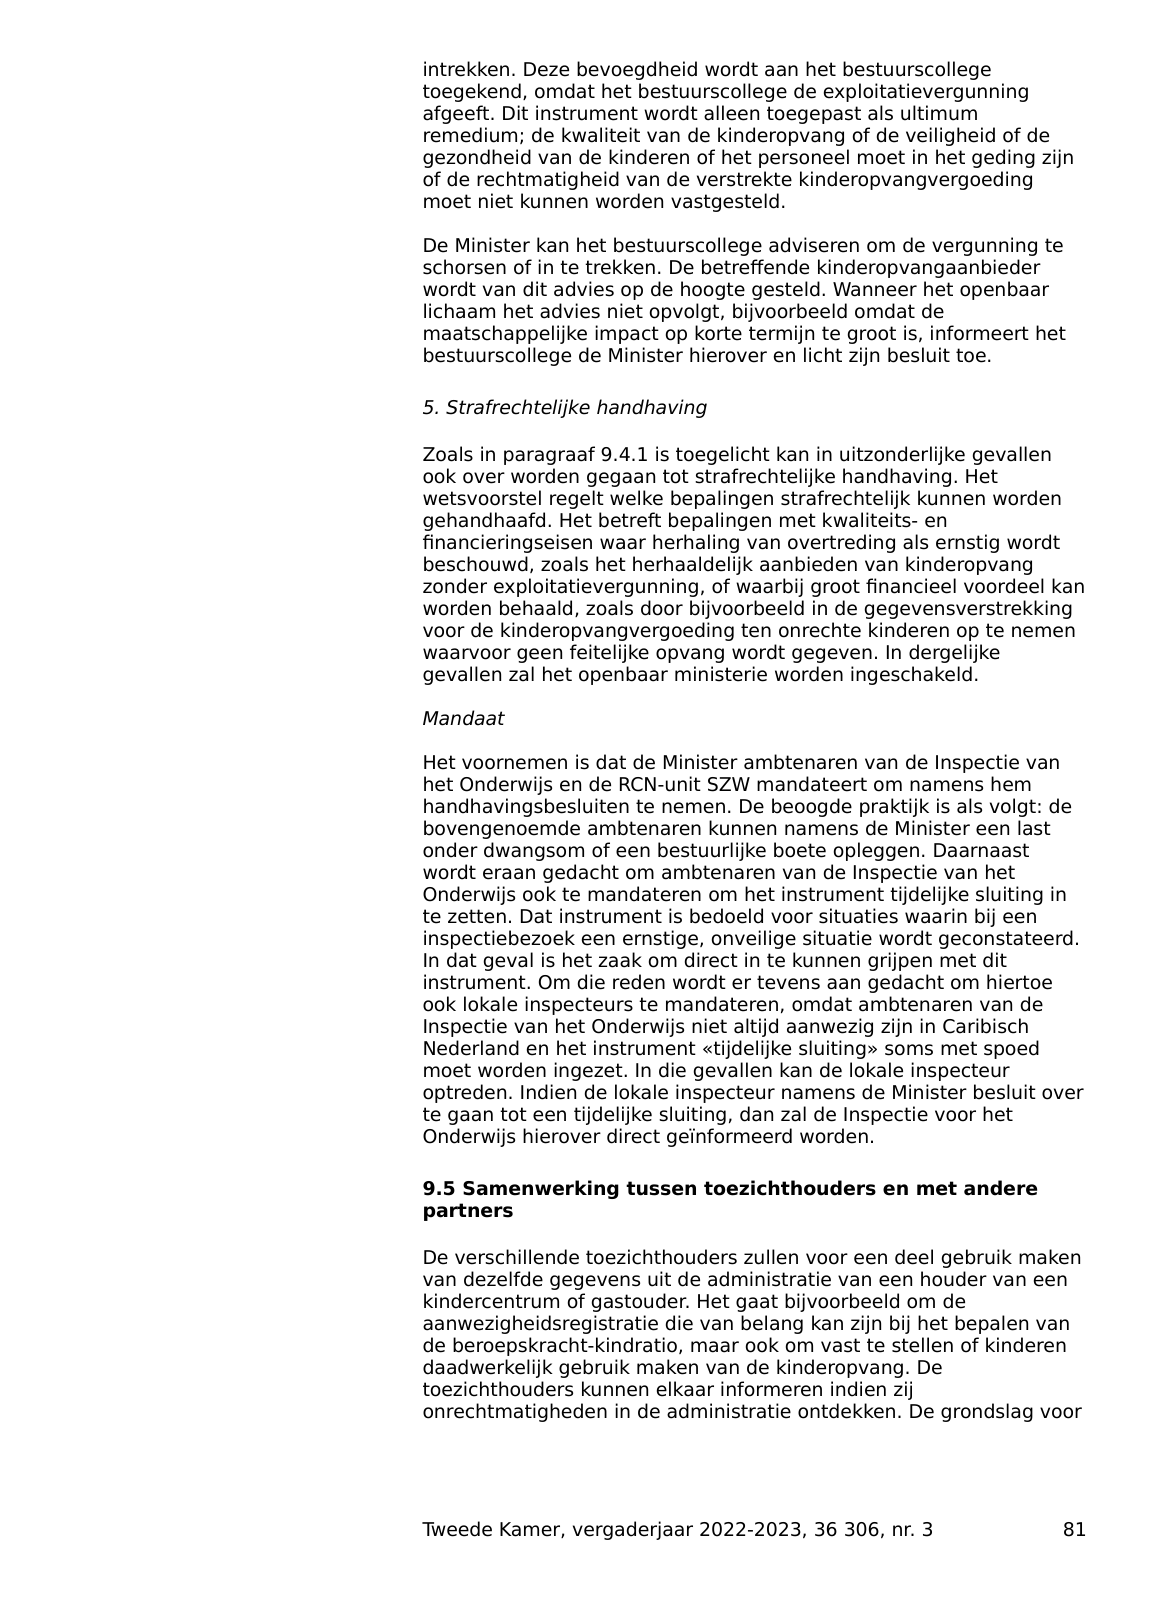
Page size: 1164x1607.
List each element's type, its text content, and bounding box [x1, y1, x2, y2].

text Zoals in paragraaf 9.4.1 is toegelicht kan in uitzonderlijke gevallen ook over worden gegaan tot strafrechtelijke handhaving. Het wetsvoorstel regelt welke bepalingen strafrechtelijk kunnen worden gehandhaafd. Het betreft bepalingen met kwaliteits- en financieringseisen waar herhaling van overtreding als ernstig wordt beschouwd, zoals het herhaaldelijk aanbieden van kinderopvang zonder exploitatievergunning, of waarbij groot financieel voordeel kan worden behaald, zoals door bijvoorbeeld in de gegevensverstrekking voor de kinderopvangvergoeding ten onrechte kinderen op te nemen waarvoor geen feitelijke opvang wordt gegeven. In dergelijke gevallen zal het openbaar ministerie worden ingeschakeld. [422, 444, 1087, 686]
subtitle 5. Strafrechtelijke handhaving [422, 397, 1087, 419]
text Het voornemen is dat de Minister ambtenaren van de Inspectie van het Onderwijs en de RCN-unit SZW mandateert om namens hem handhavingsbesluiten te nemen. De beoogde praktijk is als volgt: de bovengenoemde ambtenaren kunnen namens de Minister een last onder dwangsom of een bestuurlijke boete opleggen. Daarnaast wordt eraan gedacht om ambtenaren van de Inspectie van het Onderwijs ook te mandateren om het instrument tijdelijke sluiting in te zetten. Dat instrument is bedoeld voor situaties waarin bij een inspectiebezoek een ernstige, onveilige situatie wordt geconstateerd. In dat geval is het zaak om direct in te kunnen grijpen met dit instrument. Om die reden wordt er tevens aan gedacht om hiertoe ook lokale inspecteurs te mandateren, omdat ambtenaren van de Inspectie van het Onderwijs niet altijd aanwezig zijn in Caribisch Nederland en het instrument «tijdelijke sluiting» soms met spoed moet worden ingezet. In die gevallen kan de lokale inspecteur optreden. Indien de lokale inspecteur namens de Minister besluit over te gaan tot een tijdelijke sluiting, dan zal de Inspectie voor het Onderwijs hierover direct geïnformeerd worden. [422, 752, 1087, 1148]
subtitle 9.5 Samenwerking tussen toezichthouders en met andere partners [422, 1178, 1087, 1222]
text De verschillende toezichthouders zullen voor een deel gebruik maken van dezelfde gegevens uit de administratie van een houder van een kindercentrum of gastouder. Het gaat bijvoorbeeld om de aanwezigheidsregistratie die van belang kan zijn bij het bepalen van de beroepskracht-kindratio, maar ook om vast te stellen of kinderen daadwerkelijk gebruik maken van de kinderopvang. De toezichthouders kunnen elkaar informeren indien zij onrechtmatigheden in de administratie ontdekken. De grondslag voor [422, 1247, 1087, 1422]
subtitle Mandaat [422, 708, 1087, 730]
text De Minister kan het bestuurscollege adviseren om de vergunning te schorsen of in te trekken. De betreffende kinderopvangaanbieder wordt van dit advies op de hoogte gesteld. Wanneer het openbaar lichaam het advies niet opvolgt, bijvoorbeeld omdat de maatschappelijke impact op korte termijn te groot is, informeert het bestuurscollege de Minister hierover en licht zijn besluit toe. [422, 235, 1087, 367]
text intrekken. Deze bevoegdheid wordt aan het bestuurscollege toegekend, omdat het bestuurscollege de exploitatievergunning afgeeft. Dit instrument wordt alleen toegepast als ultimum remedium; de kwaliteit van de kinderopvang of de veiligheid of de gezondheid van de kinderen of het personeel moet in het geding zijn of de rechtmatigheid van de verstrekte kinderopvangvergoeding moet niet kunnen worden vastgesteld. [422, 59, 1087, 213]
